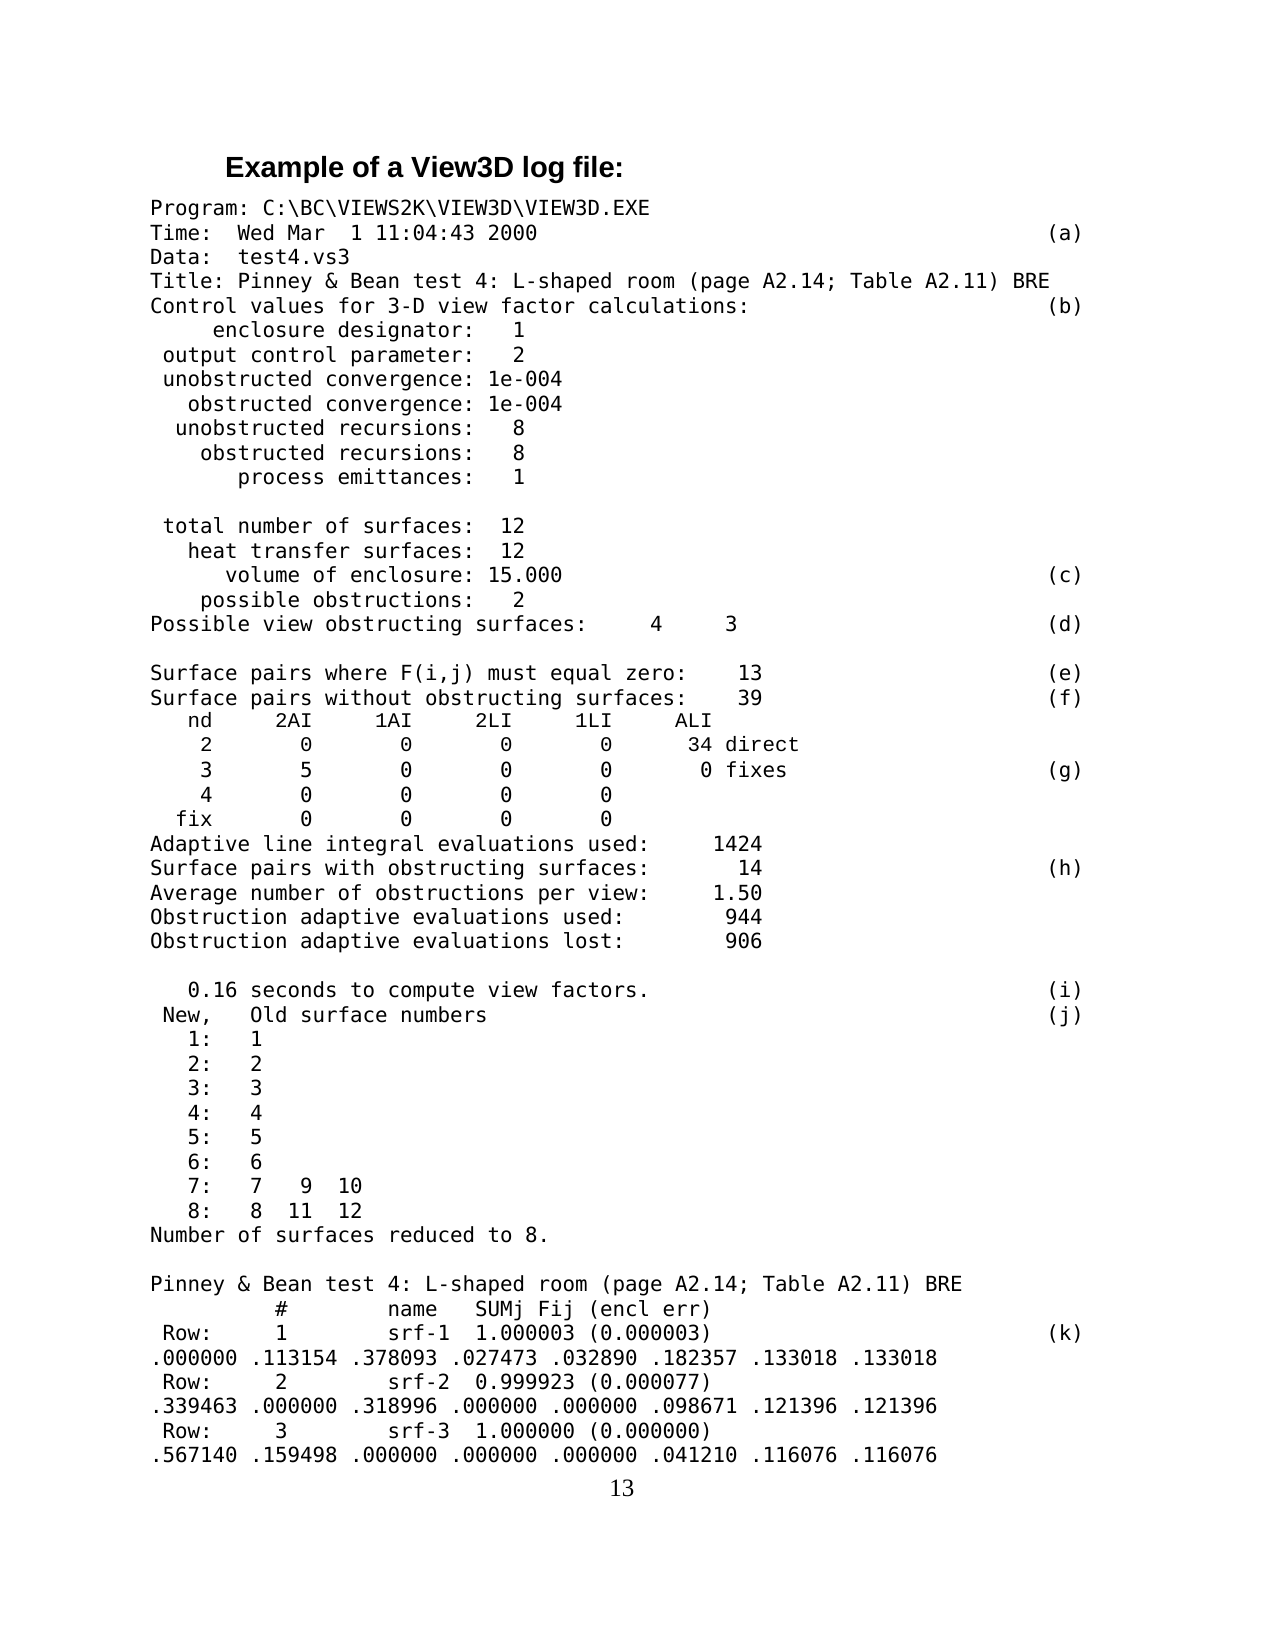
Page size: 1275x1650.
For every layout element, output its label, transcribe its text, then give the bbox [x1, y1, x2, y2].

text unobstructed recursions: 8 [150, 416, 1095, 441]
text possible obstructions: 2 [150, 588, 1095, 612]
text Row: 2 srf‑2 0.999923 (0.000077) [150, 1370, 1095, 1394]
text Title: Pinney & Bean test 4: L‑shaped room (page A2.14; Table A2.11) BRE [150, 269, 1095, 294]
text Program: C:\BC\VIEWS2K\VIEW3D\VIEW3D.EXE [150, 196, 1095, 221]
text .567140 .159498 .000000 .000000 .000000 .041210 .116076 .116076 [150, 1443, 1095, 1468]
text 0.16 seconds to compute view factors. (i) [150, 978, 1095, 1003]
text .000000 .113154 .378093 .027473 .032890 .182357 .133018 .133018 [150, 1346, 1095, 1370]
text total number of surfaces: 12 [150, 514, 1095, 539]
text Row: 3 srf‑3 1.000000 (0.000000) [150, 1419, 1095, 1443]
text Obstruction adaptive evaluations used: 944 [150, 905, 1095, 929]
text Time: Wed Mar 1 11:04:43 2000 (a) [150, 221, 1095, 245]
text 2 0 0 0 0 34 direct [150, 734, 1095, 758]
text output control parameter: 2 [150, 343, 1095, 367]
text 6: 6 [150, 1150, 1095, 1174]
text Row: 1 srf‑1 1.000003 (0.000003) (k) [150, 1321, 1095, 1346]
text fix 0 0 0 0 [150, 807, 1095, 831]
text Possible view obstructing surfaces: 4 3 (d) [150, 612, 1095, 637]
text 7: 7 9 10 [150, 1174, 1095, 1199]
text volume of enclosure: 15.000 (c) [150, 563, 1095, 588]
text Surface pairs without obstructing surfaces: 39 (f) [150, 686, 1095, 710]
text 2: 2 [150, 1052, 1095, 1076]
text Average number of obstructions per view: 1.50 [150, 880, 1095, 905]
text Adaptive line integral evaluations used: 1424 [150, 831, 1095, 856]
text # name SUMj Fij (encl err) [150, 1297, 1095, 1321]
text unobstructed convergence: 1e‑004 [150, 367, 1095, 392]
text 3 5 0 0 0 0 fixes (g) [150, 758, 1095, 782]
text obstructed recursions: 8 [150, 441, 1095, 465]
text obstructed convergence: 1e‑004 [150, 392, 1095, 416]
text Obstruction adaptive evaluations lost: 906 [150, 929, 1095, 954]
text New, Old surface numbers (j) [150, 1003, 1095, 1027]
subtitle Example of a View3D log file: [150, 150, 1095, 183]
text 1: 1 [150, 1027, 1095, 1052]
text Number of surfaces reduced to 8. [150, 1223, 1095, 1248]
text 8: 8 11 12 [150, 1199, 1095, 1223]
text 5: 5 [150, 1125, 1095, 1150]
text Pinney & Bean test 4: L‑shaped room (page A2.14; Table A2.11) BRE [150, 1272, 1095, 1297]
text Control values for 3‑D view factor calculations: (b) [150, 294, 1095, 318]
text process emittances: 1 [150, 465, 1095, 490]
text enclosure designator: 1 [150, 318, 1095, 343]
text Data: test4.vs3 [150, 245, 1095, 269]
text nd 2AI 1AI 2LI 1LI ALI [150, 710, 1095, 734]
text 4: 4 [150, 1101, 1095, 1125]
text 3: 3 [150, 1076, 1095, 1101]
text .339463 .000000 .318996 .000000 .000000 .098671 .121396 .121396 [150, 1394, 1095, 1419]
text 4 0 0 0 0 [150, 782, 1095, 807]
text Surface pairs where F(i,j) must equal zero: 13 (e) [150, 661, 1095, 686]
text heat transfer surfaces: 12 [150, 539, 1095, 563]
text Surface pairs with obstructing surfaces: 14 (h) [150, 856, 1095, 880]
